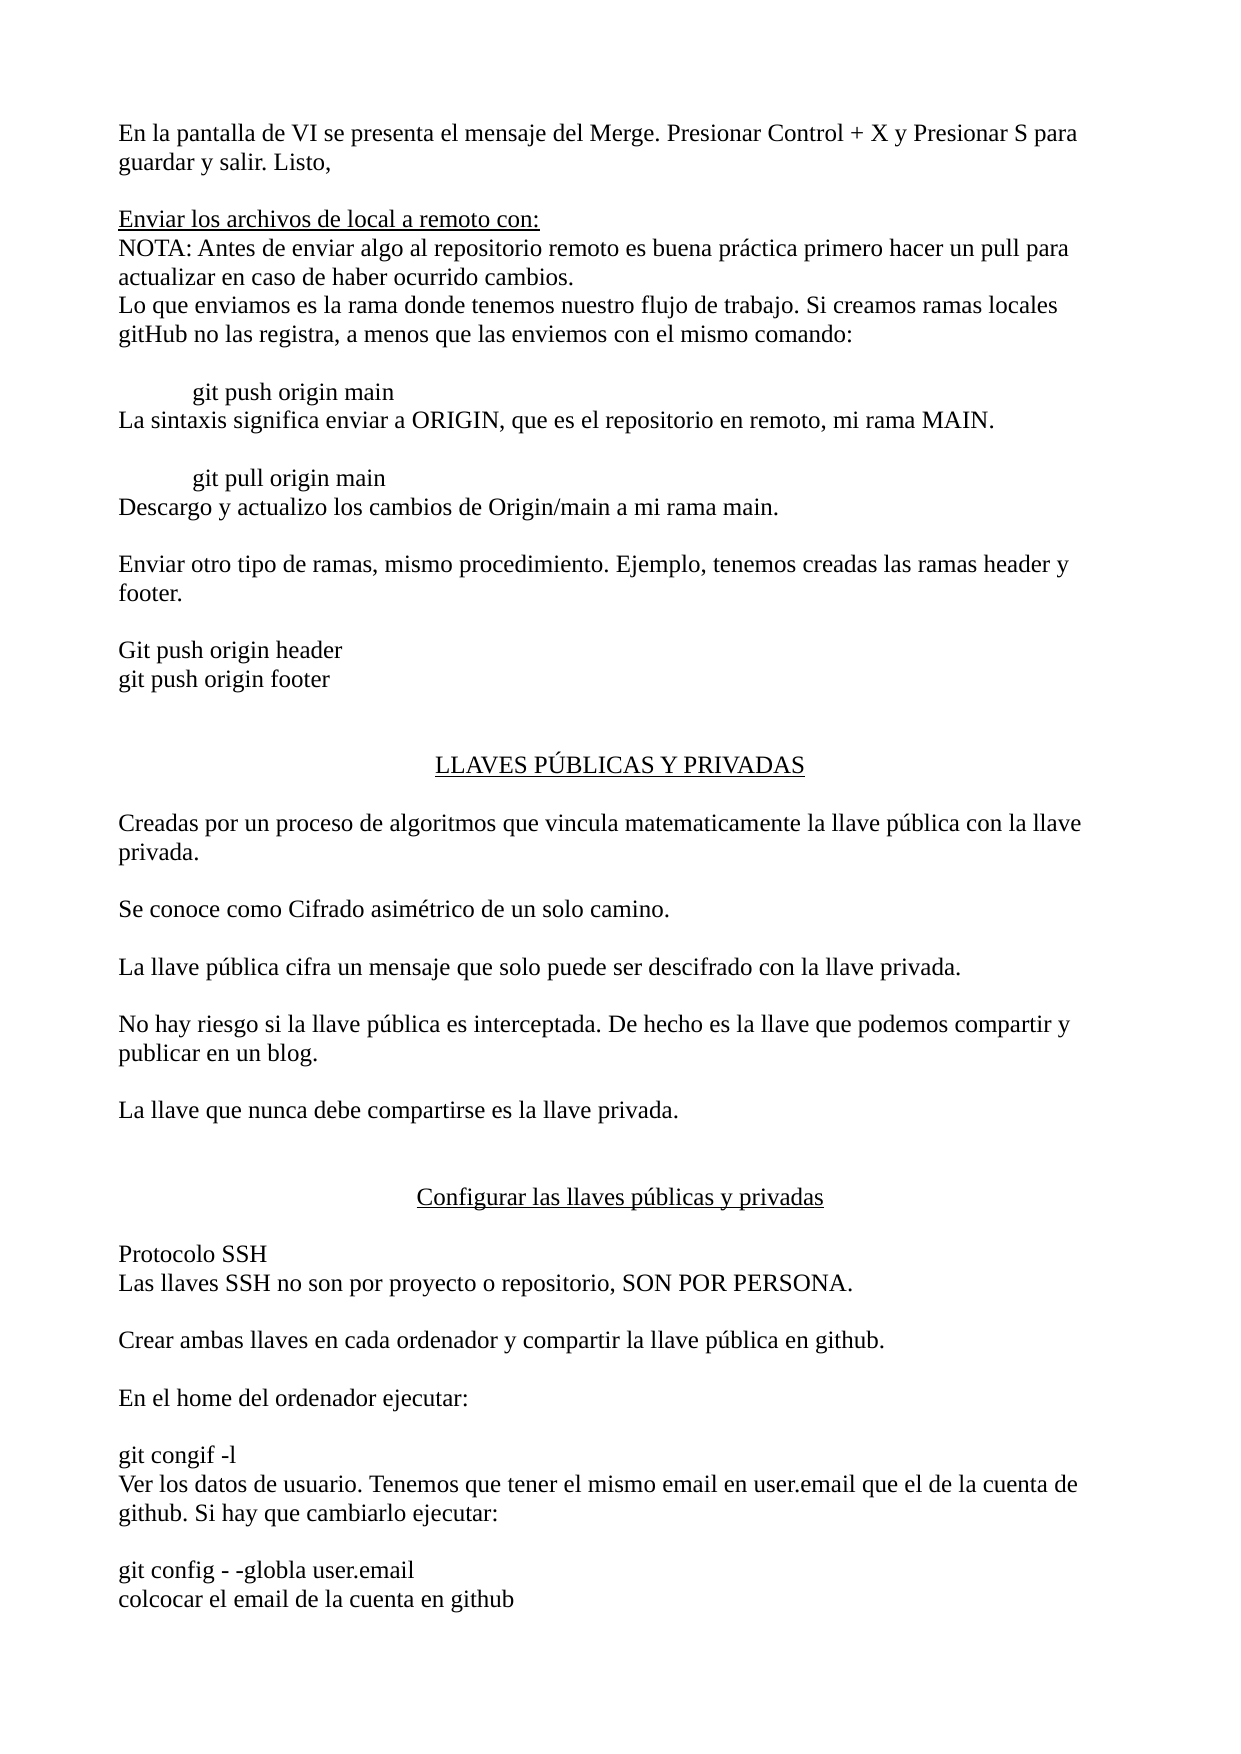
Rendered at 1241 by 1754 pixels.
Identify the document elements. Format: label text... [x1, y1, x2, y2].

text Se conoce como Cifrado asimétrico de un solo camino. [118, 894, 1122, 923]
text En el home del ordenador ejecutar: [118, 1383, 1122, 1412]
text Configurar las llaves públicas y privadas [118, 1182, 1122, 1211]
text Descargo y actualizo los cambios de Origin/main a mi rama main. [118, 492, 1122, 521]
text La sintaxis significa enviar a ORIGIN, que es el repositorio en remoto, mi rama MAIN. [118, 406, 1122, 434]
text LLAVES PÚBLICAS Y PRIVADAS [118, 751, 1122, 779]
text En la pantalla de VI se presenta el mensaje del Merge. Presionar Control + X y Presionar S para guardar y salir. Listo, [118, 118, 1122, 176]
text Enviar los archivos de local a remoto con: [118, 204, 1122, 233]
text Ver los datos de usuario. Tenemos que tener el mismo email en user.email que el de la cuenta de github. Si hay que cambiarlo ejecutar: [118, 1469, 1122, 1527]
text git congif -l [118, 1441, 1122, 1469]
text Git push origin header [118, 636, 1122, 664]
text git pull origin main [118, 463, 1122, 492]
text git config - -globla user.email [118, 1556, 1122, 1584]
text La llave pública cifra un mensaje que solo puede ser descifrado con la llave privada. [118, 952, 1122, 981]
text Las llaves SSH no son por proyecto o repositorio, SON POR PERSONA. [118, 1268, 1122, 1297]
text NOTA: Antes de enviar algo al repositorio remoto es buena práctica primero hacer un pull para actualizar en caso de haber ocurrido cambios. [118, 233, 1122, 291]
text La llave que nunca debe compartirse es la llave privada. [118, 1096, 1122, 1124]
text colcocar el email de la cuenta en github [118, 1584, 1122, 1613]
text Lo que enviamos es la rama donde tenemos nuestro flujo de trabajo. Si creamos ramas locales gitHub no las registra, a menos que las enviemos con el mismo comando: [118, 291, 1122, 348]
text git push origin main [118, 377, 1122, 406]
text Crear ambas llaves en cada ordenador y compartir la llave pública en github. [118, 1326, 1122, 1354]
text Creadas por un proceso de algoritmos que vincula matematicamente la llave pública con la llave privada. [118, 808, 1122, 866]
text git push origin footer [118, 664, 1122, 693]
text No hay riesgo si la llave pública es interceptada. De hecho es la llave que podemos compartir y publicar en un blog. [118, 1009, 1122, 1067]
text Protocolo SSH [118, 1239, 1122, 1268]
text Enviar otro tipo de ramas, mismo procedimiento. Ejemplo, tenemos creadas las ramas header y footer. [118, 549, 1122, 607]
